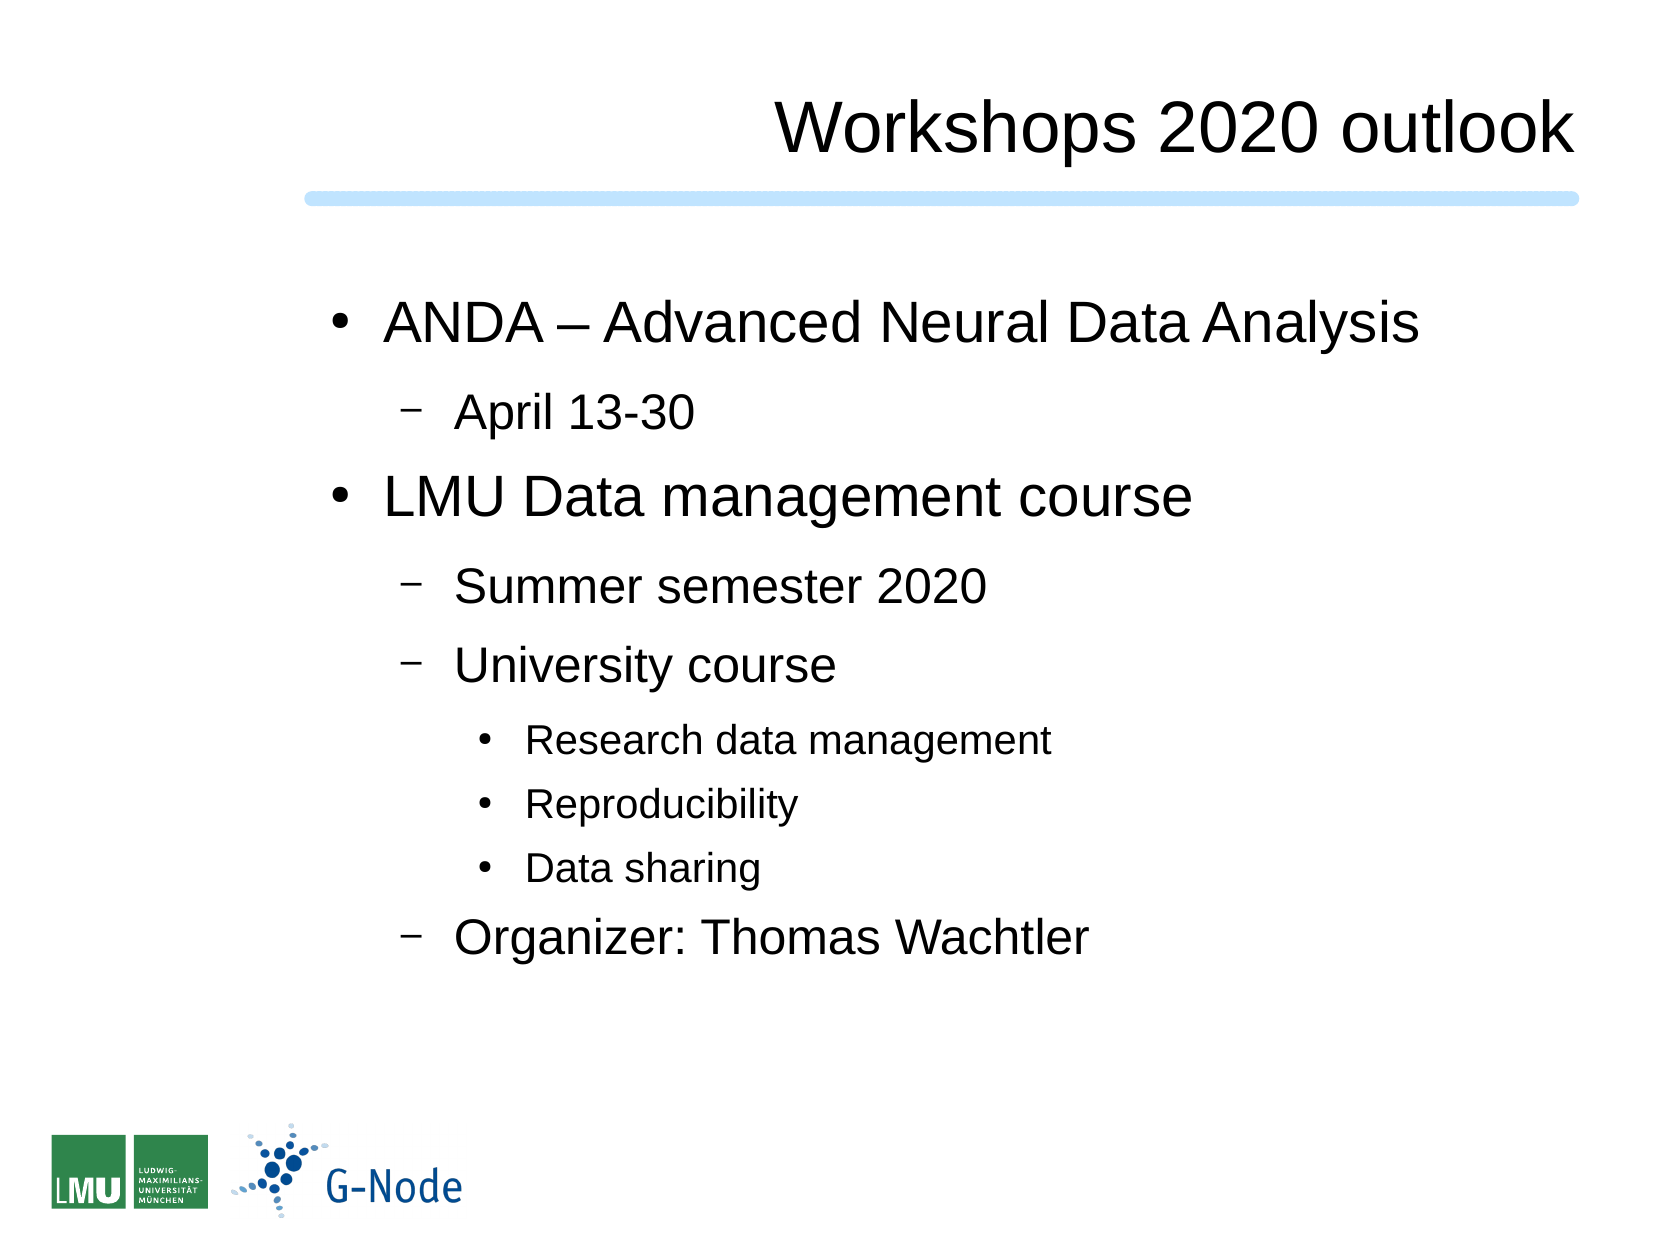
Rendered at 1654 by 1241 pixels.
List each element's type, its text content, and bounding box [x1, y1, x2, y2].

picture [230, 1123, 467, 1219]
text_box Workshops 2020 outlook [87, 30, 1576, 226]
list ANDA – Advanced Neural Data Analysis April 13-30 LMU Data management course Summer semester 2020 University course Research data management Reproducibility Data sharing Organizer: Thomas Wachtler [312, 289, 1595, 918]
